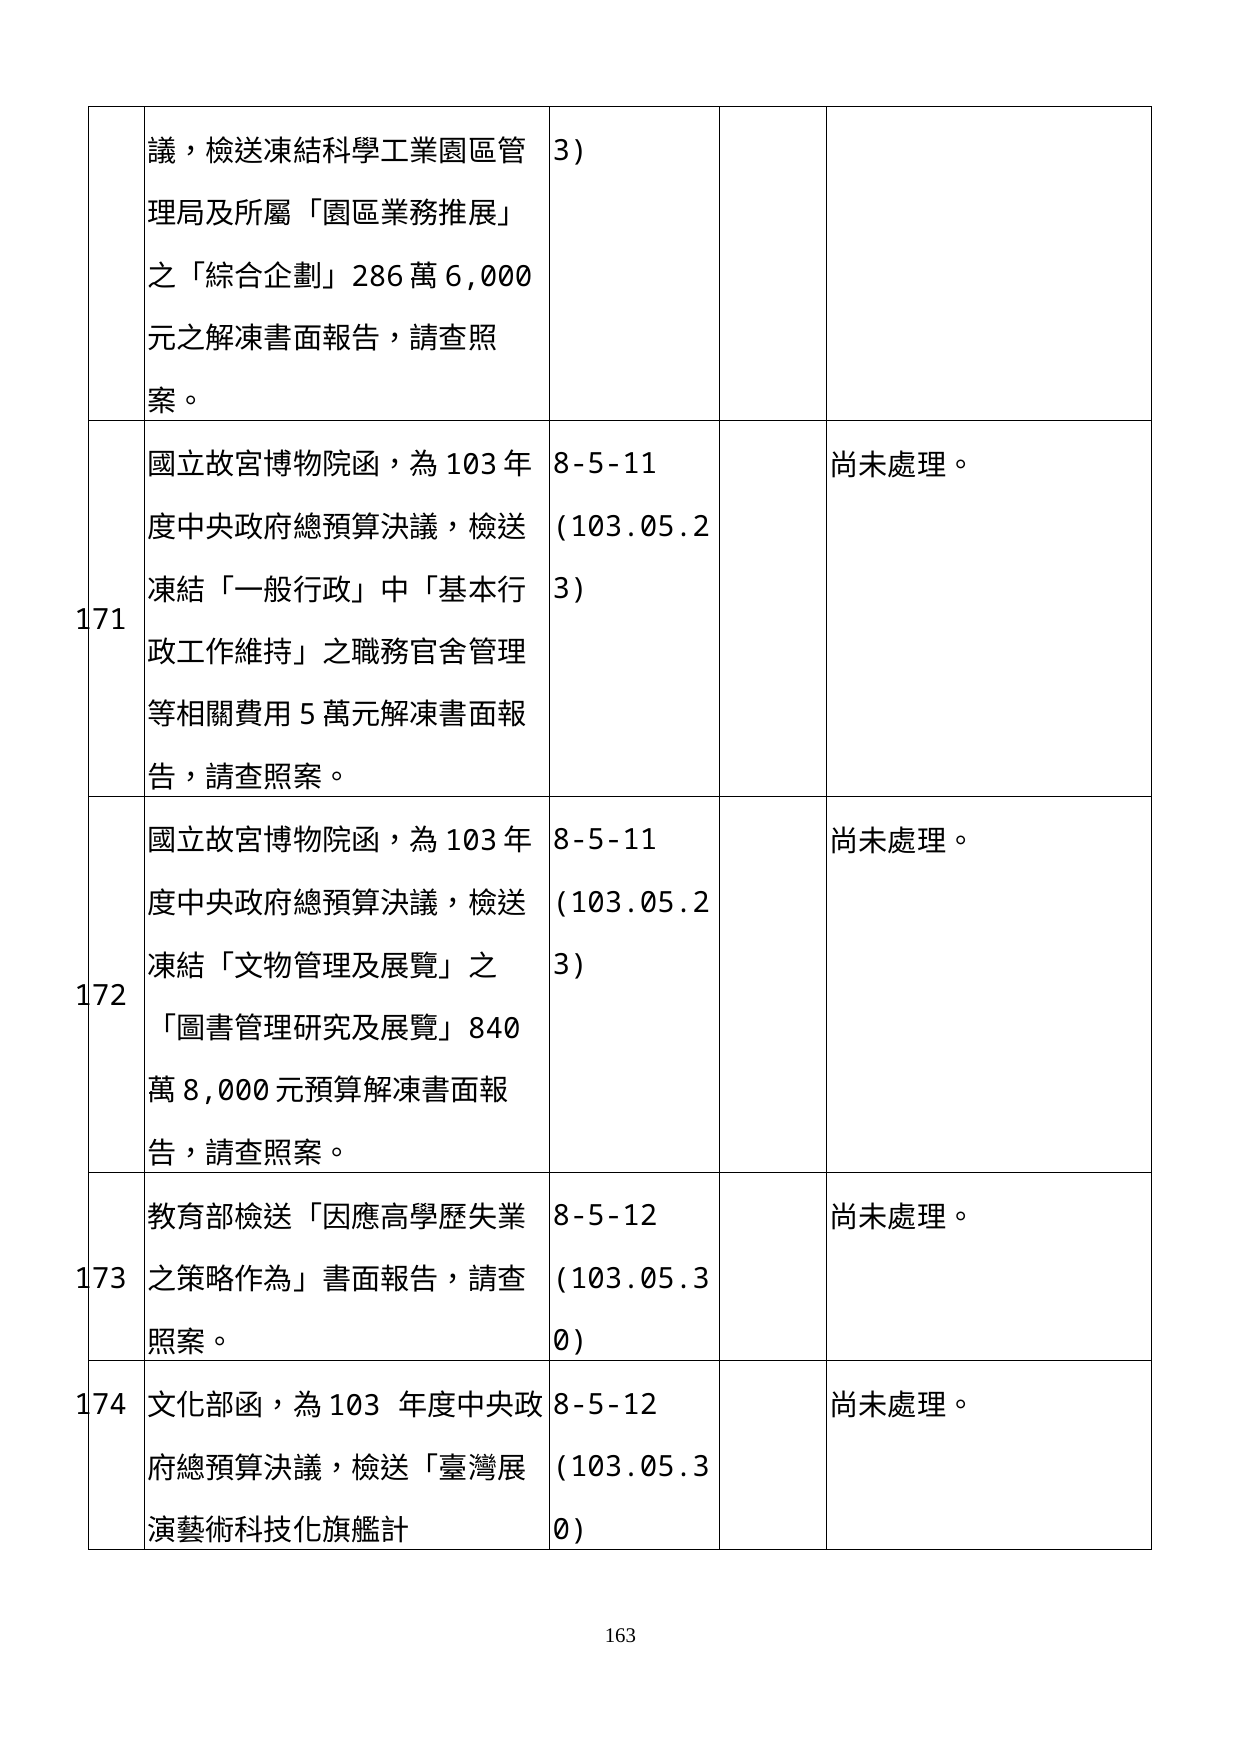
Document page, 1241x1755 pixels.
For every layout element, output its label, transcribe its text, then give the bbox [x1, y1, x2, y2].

table_cell [720, 421, 826, 796]
table_cell 8-5-11 (103.05.23) [550, 797, 719, 1172]
table_cell 教育部檢送「因應高學歷失業之策略作為」書面報告，請查照案。 [145, 1173, 549, 1360]
table_cell [720, 107, 826, 419]
table_cell 尚未處理。 [827, 797, 1151, 1172]
table_cell [89, 797, 144, 1172]
table_cell 8-5-11 (103.05.23) [550, 421, 719, 796]
table_cell 8-5-12 (103.05.30) [550, 1173, 719, 1360]
table_cell [720, 797, 826, 1172]
table_cell 文化部函，為103 年度中央政府總預算決議，檢送「臺灣展演藝術科技化旗艦計 [145, 1361, 549, 1549]
table_cell 尚未處理。 [827, 421, 1151, 796]
table_cell [89, 1173, 144, 1360]
table_cell [720, 1173, 826, 1360]
table_cell [89, 1361, 144, 1549]
table_cell 8-5-12 (103.05.30) [550, 1361, 719, 1549]
table_cell 國立故宮博物院函，為103年度中央政府總預算決議，檢送凍結「一般行政」中「基本行政工作維持」之職務官舍管理等相關費用5萬元解凍書面報告，請查照案。 [145, 421, 549, 796]
table_cell [89, 421, 144, 796]
table_cell [827, 107, 1151, 419]
table_cell [89, 107, 144, 419]
table_cell 尚未處理。 [827, 1173, 1151, 1360]
table_cell 尚未處理。 [827, 1361, 1151, 1549]
table_cell 國立故宮博物院函，為103年度中央政府總預算決議，檢送凍結「文物管理及展覽」之「圖書管理研究及展覽」840萬8,000元預算解凍書面報告，請查照案。 [145, 797, 549, 1172]
table_cell [720, 1361, 826, 1549]
table_cell 議，檢送凍結科學工業園區管理局及所屬「園區業務推展」之「綜合企劃」286萬6,000元之解凍書面報告，請查照案。 [145, 107, 549, 419]
table_cell 3) [550, 107, 719, 419]
